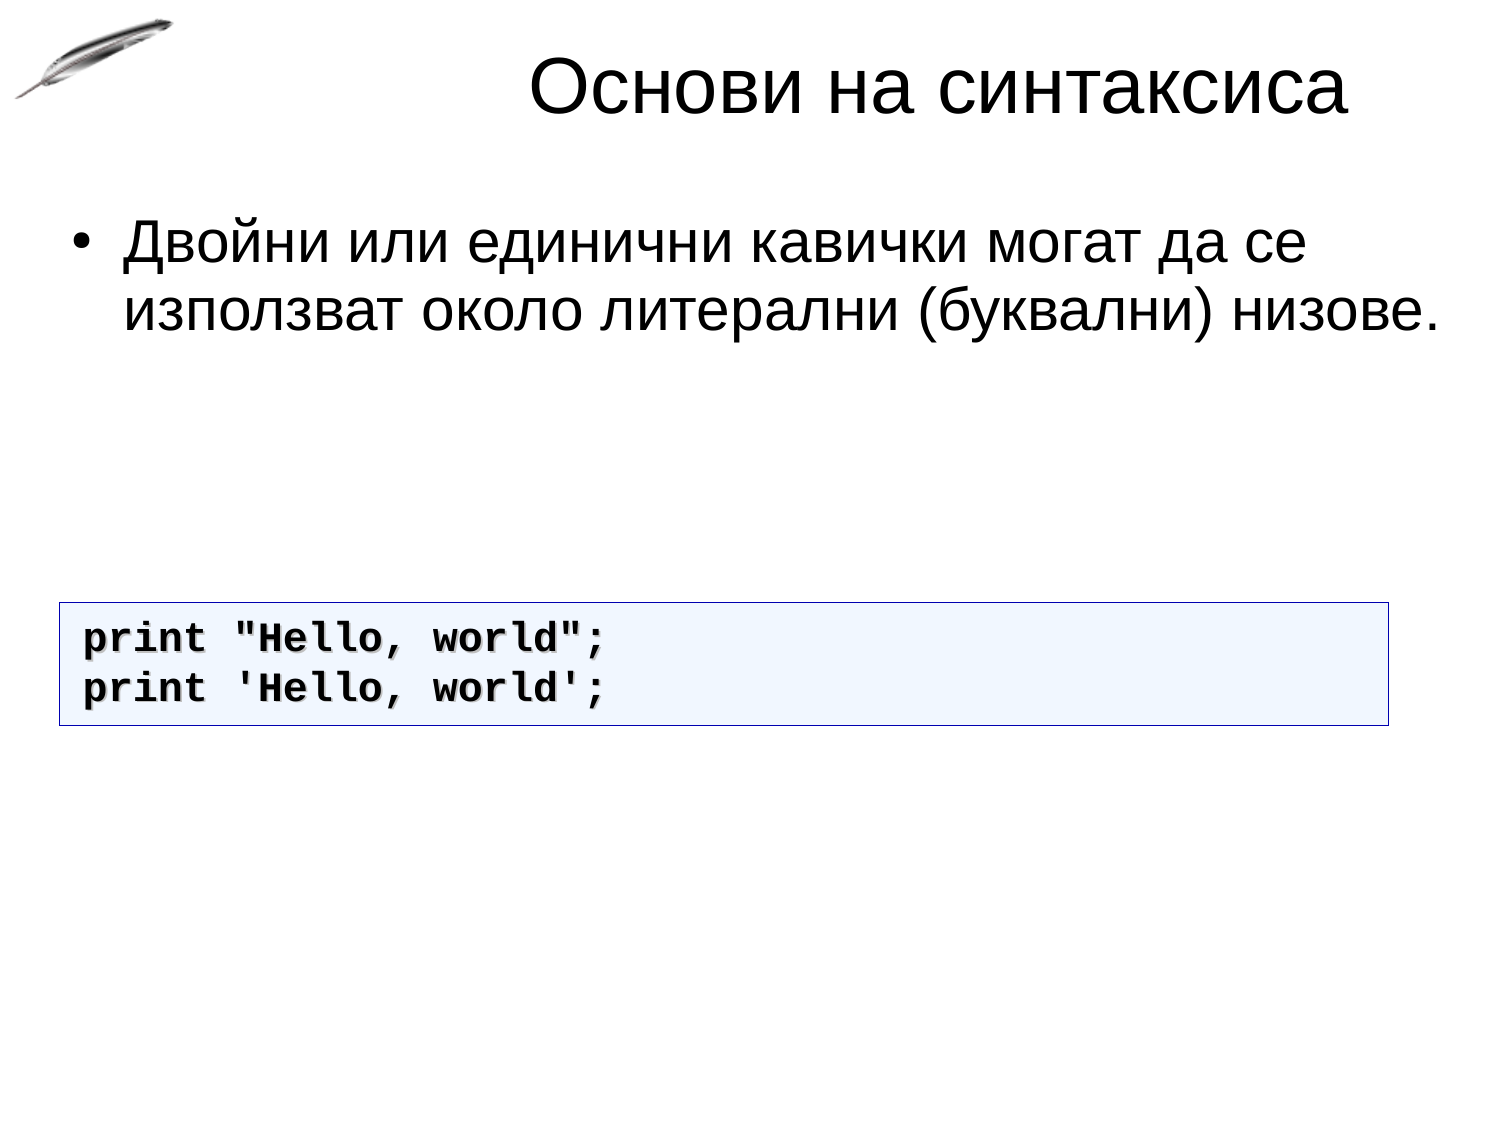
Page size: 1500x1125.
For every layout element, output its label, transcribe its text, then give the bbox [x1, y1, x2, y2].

title Основи на синтаксиса [419, 0, 1459, 176]
text_box print "Hello, world"; print 'Hello, world'; [59, 602, 1388, 726]
picture [11, 17, 179, 101]
list Двойни или единични кавички могат да се използват около литерални (буквални) низове. [53, 207, 1447, 1084]
